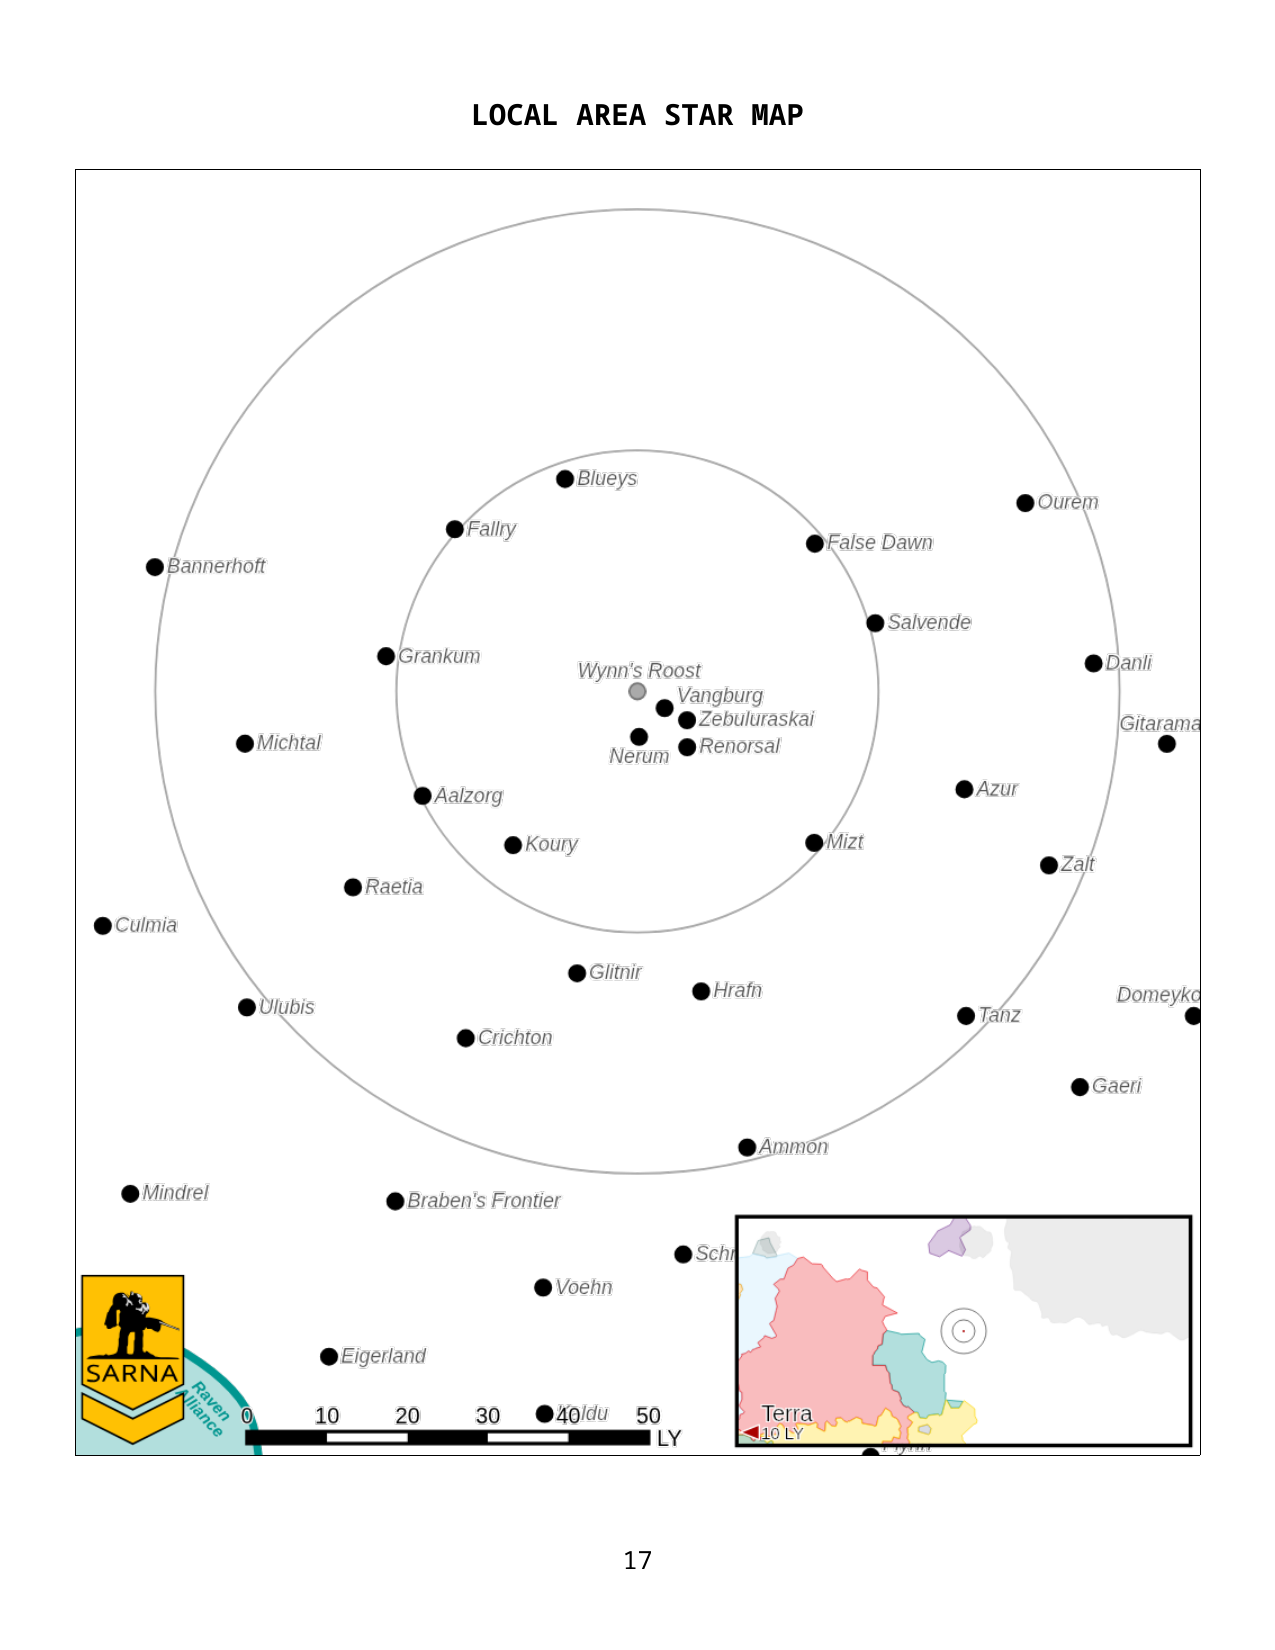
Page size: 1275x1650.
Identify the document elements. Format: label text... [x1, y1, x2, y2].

picture [76, 170, 1200, 1455]
subtitle LOCAL AREA STAR MAP [73, 94, 1201, 134]
